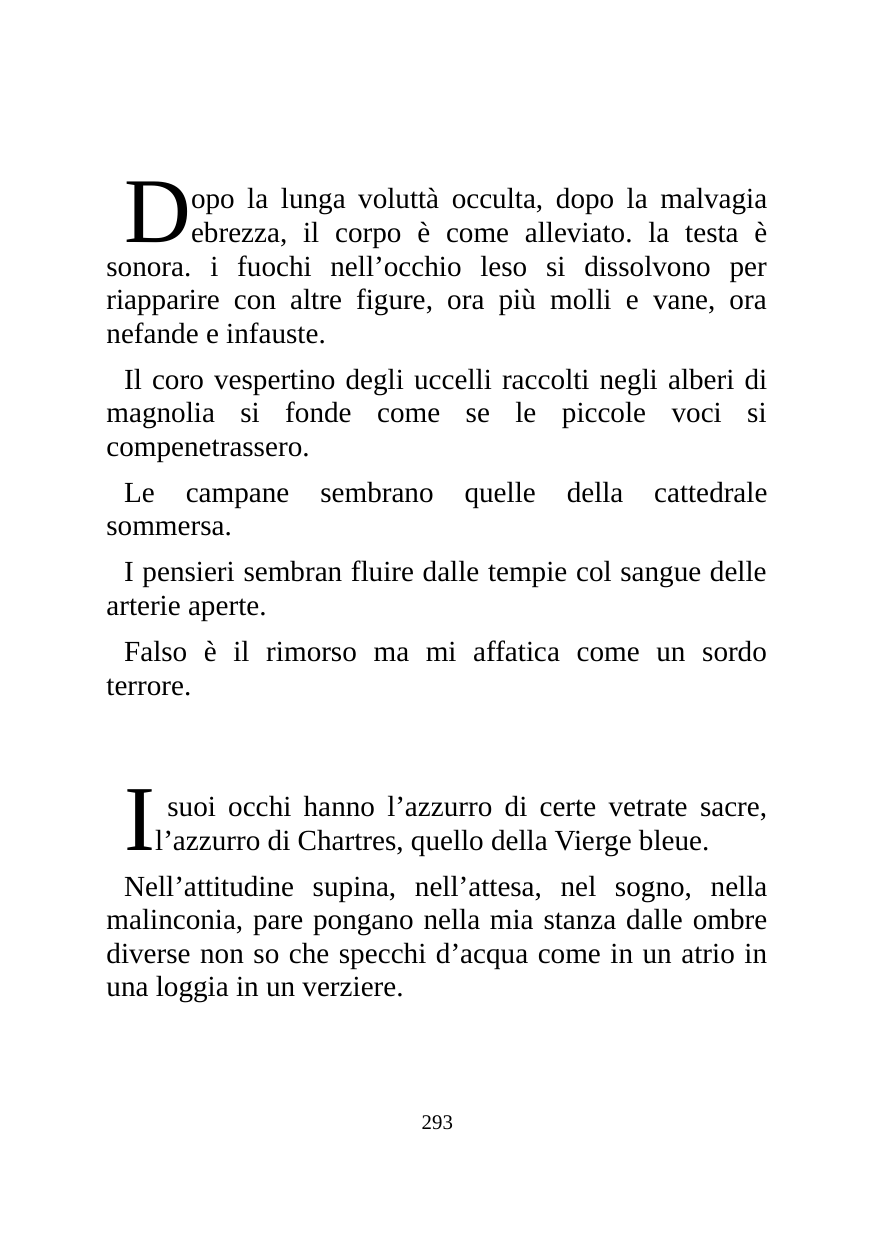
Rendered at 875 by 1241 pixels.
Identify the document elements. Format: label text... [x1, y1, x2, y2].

text Il coro vespertino degli uccelli raccolti negli alberi di magnolia si fonde come se le piccole voci si compenetrassero. [106, 362, 768, 462]
text Dopo la lunga voluttà occulta, dopo la malvagia ebrezza, il corpo è come alleviato. la testa è sonora. i fuochi nell’occhio leso si dissolvono per riapparire con altre figure, ora più molli e vane, ora nefande e infauste. [106, 182, 768, 349]
text Nell’attitudine supina, nell’attesa, nel sogno, nella malinconia, pare pongano nella mia stanza dalle ombre diverse non so che specchi d’acqua come in un atrio in una loggia in un verziere. [106, 869, 768, 1003]
text I pensieri sembran fluire dalle tempie col sangue delle arterie aperte. [106, 554, 768, 622]
text Le campane sembrano quelle della cattedrale sommersa. [106, 475, 768, 542]
text I suoi occhi hanno l’azzurro di certe vetrate sacre, l’azzurro di Chartres, quello della Vierge bleue. [106, 789, 768, 856]
text Falso è il rimorso ma mi affatica come un sordo terrore. [106, 634, 768, 701]
